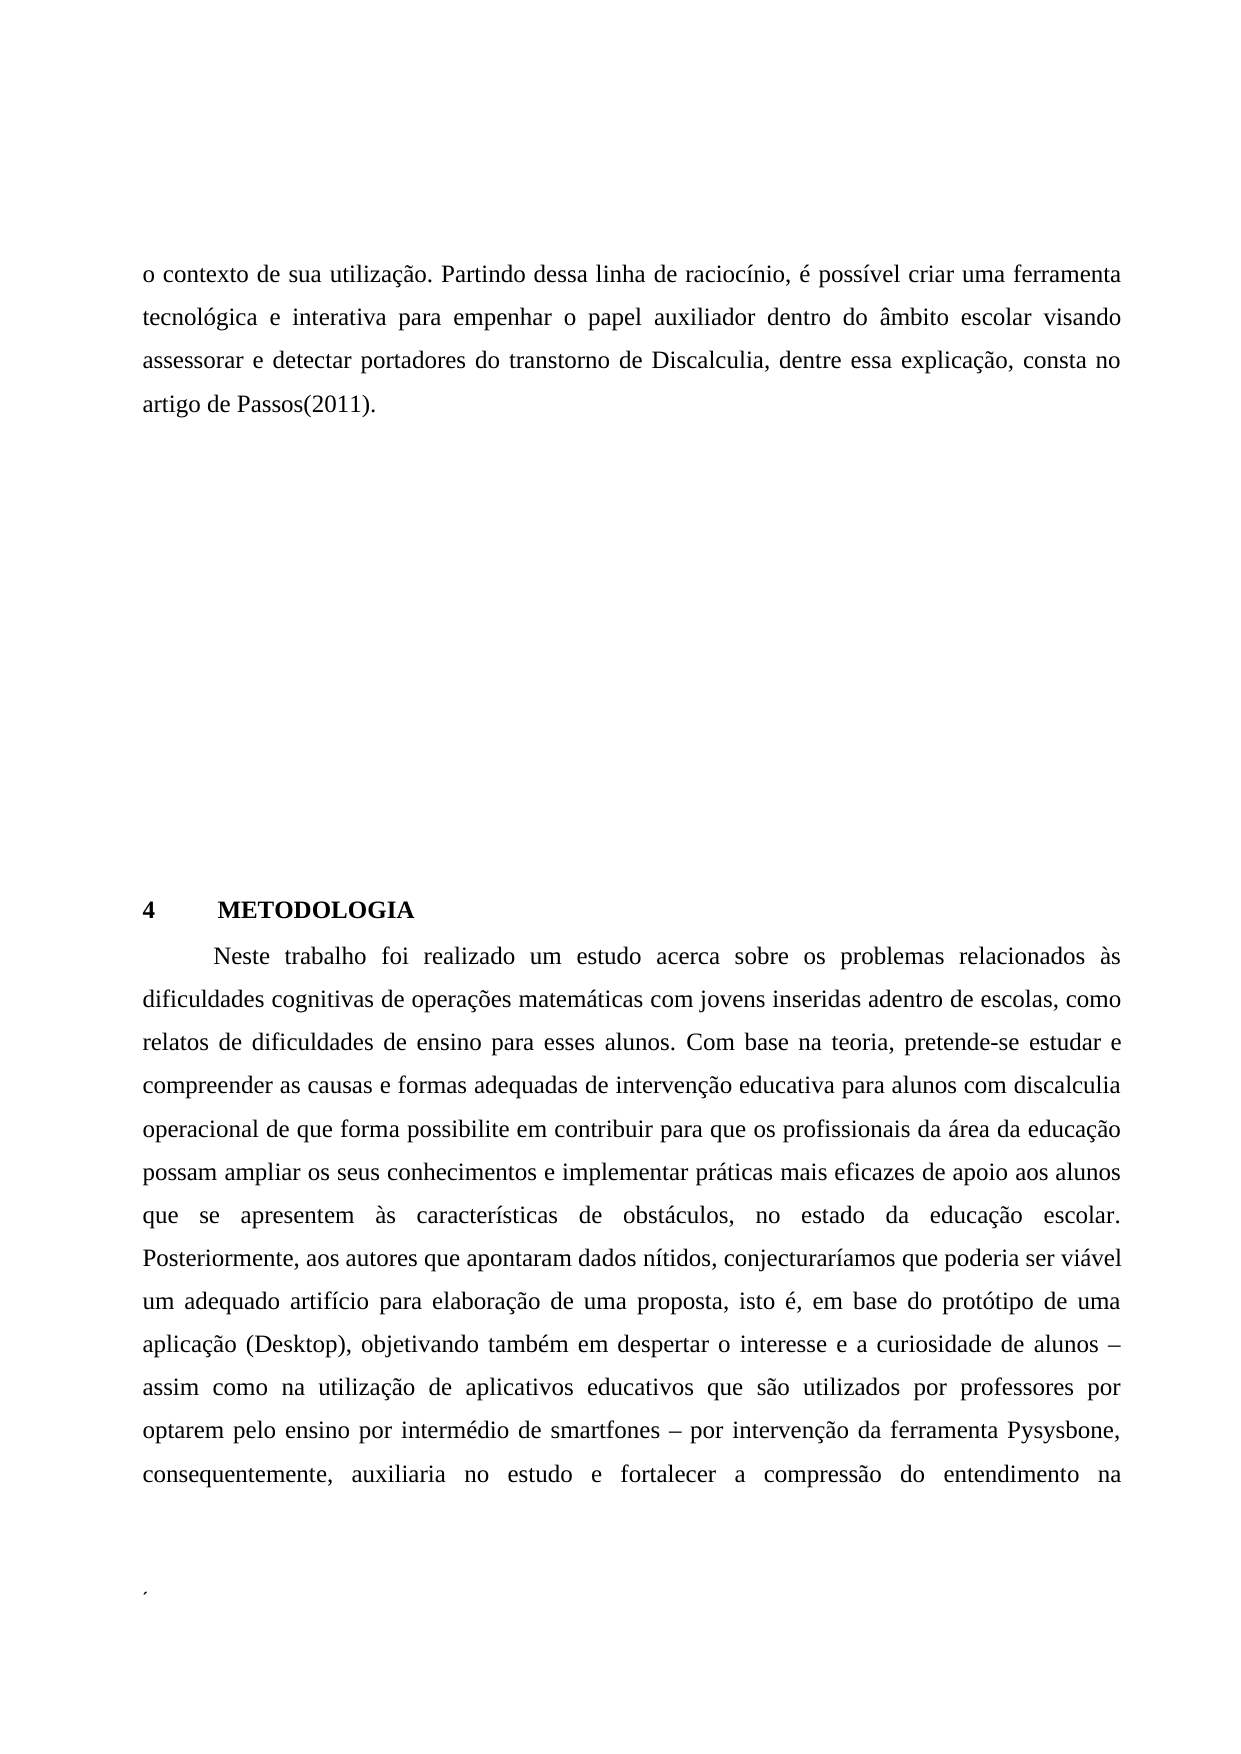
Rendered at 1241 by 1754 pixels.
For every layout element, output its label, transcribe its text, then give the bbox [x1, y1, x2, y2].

text Neste trabalho foi realizado um estudo acerca sobre os problemas relacionados às dificuldades cognitivas de operações matemáticas com jovens inseridas adentro de escolas, como relatos de dificuldades de ensino para esses alunos. Com base na teoria, pretende-se estudar e compreender as causas e formas adequadas de intervenção educativa para alunos com discalculia operacional de que forma possibilite em contribuir para que os profissionais da área da educação possam ampliar os seus conhecimentos e implementar práticas mais eficazes de apoio aos alunos que se apresentem às características de obstáculos, no estado da educação escolar. Posteriormente, aos autores que apontaram dados nítidos, conjecturaríamos que poderia ser viável um adequado artifício para elaboração de uma proposta, isto é, em base do protótipo de uma aplicação (Desktop), objetivando também em despertar o interesse e a curiosidade de alunos – assim como na utilização de aplicativos educativos que são utilizados por professores por optarem pelo ensino por intermédio de smartfones – por intervenção da ferramenta Pysysbone, consequentemente, auxiliaria no estudo e fortalecer a compressão do entendimento na [142, 941, 1122, 1487]
text o contexto de sua utilização. Partindo dessa linha de raciocínio, é possível criar uma ferramenta tecnológica e interativa para empenhar o papel auxiliador dentro do âmbito escolar visando assessorar e detectar portadores do transtorno de Discalculia, dentre essa explicação, consta no artigo de Passos(2011). [142, 259, 1122, 417]
subtitle 4 METODOLOGIA [142, 896, 1122, 924]
